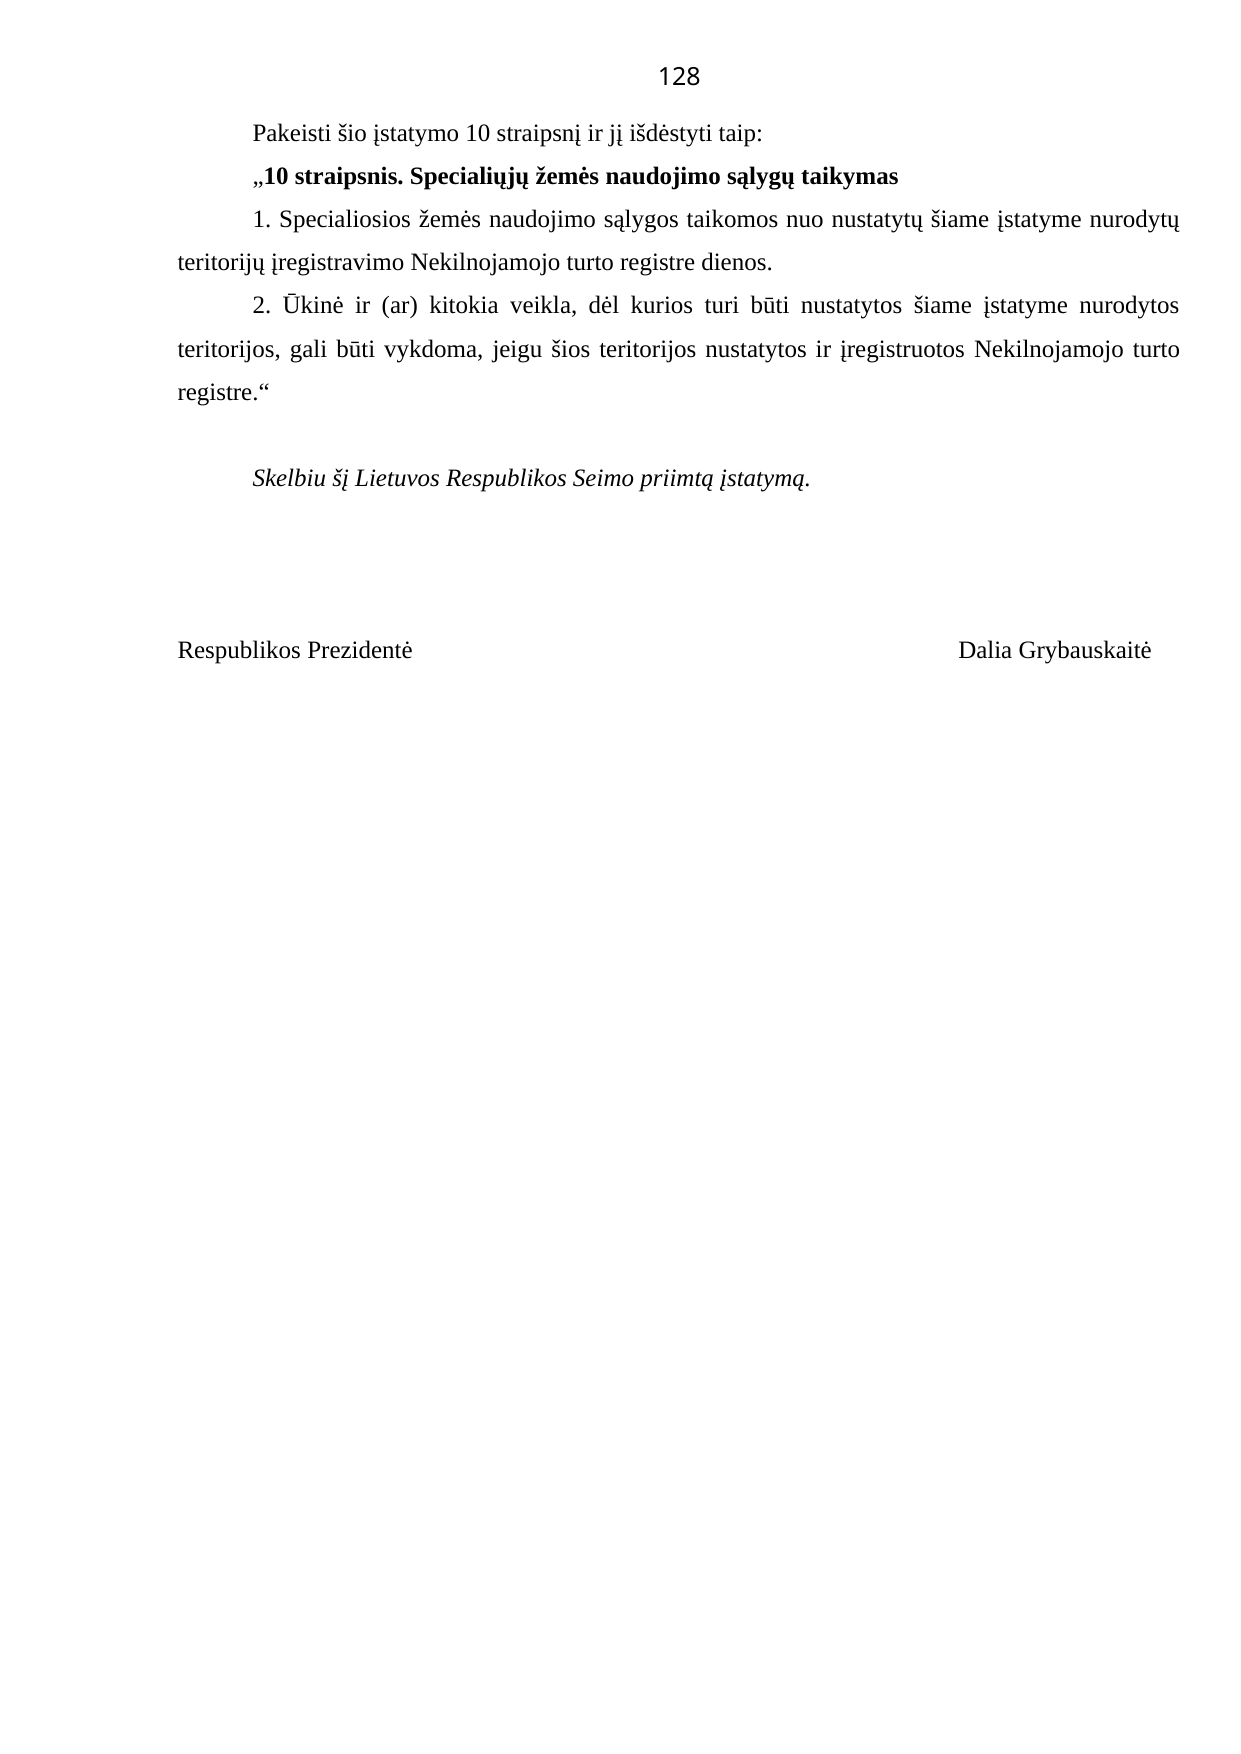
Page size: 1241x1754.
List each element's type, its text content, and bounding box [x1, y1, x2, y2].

text 2. Ūkinė ir (ar) kitokia veikla, dėl kurios turi būti nustatytos šiame įstatyme nurodytos teritorijos, gali būti vykdoma, jeigu šios teritorijos nustatytos ir įregistruotos Nekilnojamojo turto registre.“ [177, 291, 1181, 406]
text Pakeisti šio įstatymo 10 straipsnį ir jį išdėstyti taip: [177, 118, 1181, 147]
text 1. Specialiosios žemės naudojimo sąlygos taikomos nuo nustatytų šiame įstatyme nurodytų teritorijų įregistravimo Nekilnojamojo turto registre dienos. [177, 204, 1181, 276]
text Respublikos Prezidentė Dalia Grybauskaitė [177, 636, 1181, 664]
text Skelbiu šį Lietuvos Respublikos Seimo priimtą įstatymą. [177, 463, 1181, 492]
text „10 straipsnis. Specialiųjų žemės naudojimo sąlygų taikymas [177, 161, 1181, 190]
